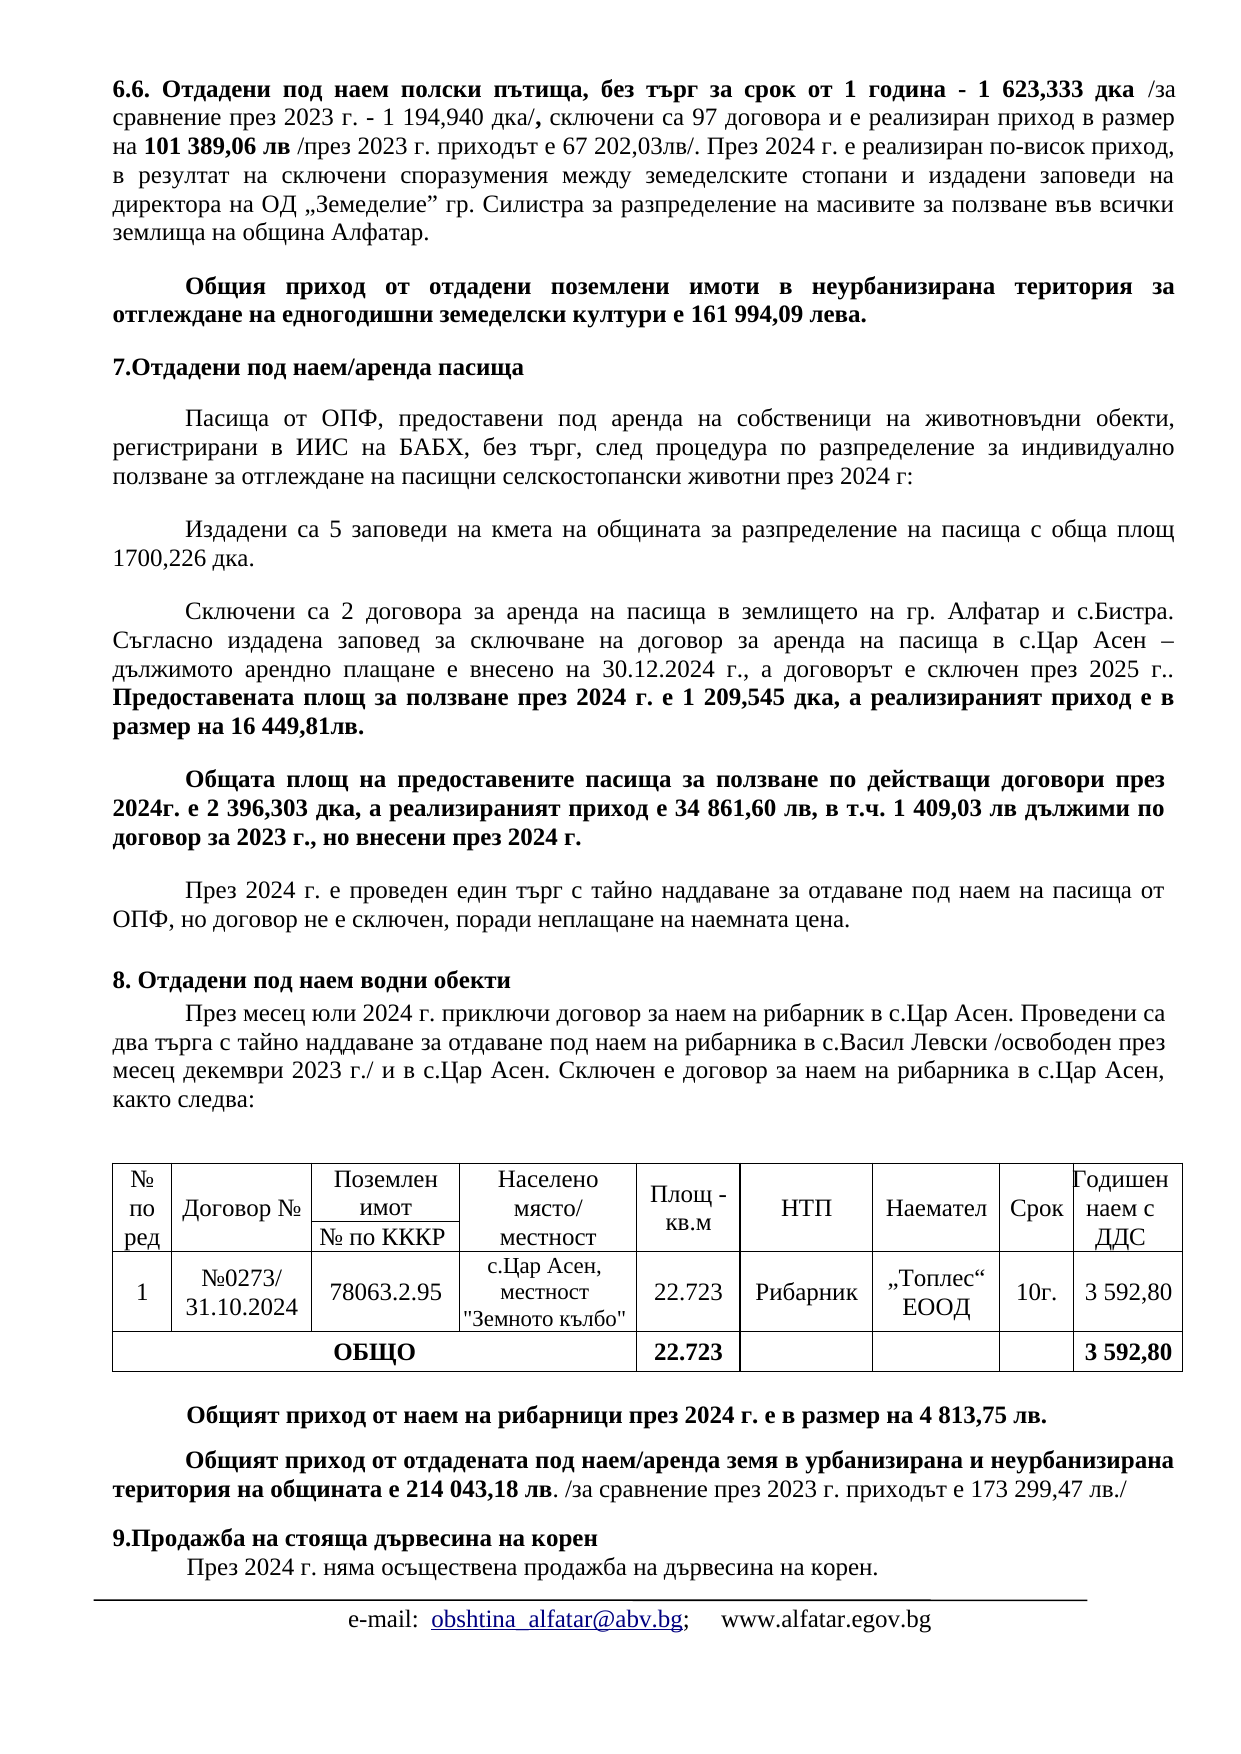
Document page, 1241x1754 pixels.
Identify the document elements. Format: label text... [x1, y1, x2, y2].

table_cell [1000, 1332, 1073, 1371]
table_cell 3 592,80 [1074, 1252, 1182, 1331]
text Общият приход от отдадената под наем/аренда земя в урбанизирана и неурбанизирана територия на общината е 214 043,18 лв. /за сравнение през 2023 г. приходът е 173 299,47 лв./ [112, 1445, 1176, 1503]
text Пасища от ОПФ, предоставени под аренда на собственици на животновъдни обекти, регистрирани в ИИС на БАБХ, без търг, след процедура по разпределение за индивидуално ползване за отглеждане на пасищни селскостопански животни през 2024 г: [112, 403, 1176, 489]
table_cell №0273/ 31.10.2024 [172, 1252, 311, 1331]
table_cell [741, 1332, 872, 1371]
table_cell „Топлес“ ЕООД [873, 1252, 999, 1331]
table_header Наемател [873, 1164, 999, 1251]
text 6.6. Отдадени под наем полски пътища, без търг за срок от 1 година - 1 623,333 дка /за сравнение през 2023 г. - 1 194,940 дка/, сключени са 97 договора и е реализиран приход в размер на 101 389,06 лв /през 2023 г. приходът е 67 202,03лв/. През 2024 г. е реализиран по-висок приход, в резултат на сключени споразумения между земеделските стопани и издадени заповеди на директора на ОД „Земеделие” гр. Силистра за разпределение на масивите за ползване във всички землища на община Алфатар. [112, 74, 1176, 246]
text 7.Отдадени под наем/аренда пасища [112, 352, 1176, 380]
table_cell 78063.2.95 [312, 1252, 459, 1331]
table_header Годишен наем с ДДС [1074, 1164, 1182, 1251]
table_cell [873, 1332, 999, 1371]
text Общият приход от наем на рибарници през 2024 г. е в размер на 4 813,75 лв. [112, 1401, 1176, 1429]
text Сключени са 2 договора за аренда на пасища в землището на гр. Алфатар и с.Бистра. Съгласно издадена заповед за сключване на договор за аренда на пасища в с.Цар Асен – дължимото арендно плащане е внесено на 30.12.2024 г., а договорът е сключен през 2025 г.. Предоставената площ за ползване през 2024 г. е 1 209,545 дка, а реализираният приход е в размер на 16 449,81лв. [112, 596, 1176, 740]
table_header Поземлен имот [312, 1164, 459, 1221]
text Издадени са 5 заповеди на кмета на общината за разпределение на пасища с обща площ 1700,226 дка. [112, 514, 1176, 572]
text 9.Продажба на стояща дървесина на корен [112, 1523, 1176, 1552]
table_cell 10г. [1000, 1252, 1073, 1331]
table_header Срок [1000, 1164, 1073, 1251]
table_cell 22.723 [637, 1332, 739, 1371]
table_header Договор № [172, 1164, 311, 1251]
table_cell Рибарник [741, 1252, 872, 1331]
text 8. Отдадени под наем водни обекти [112, 966, 1167, 994]
table_cell с.Цар Асен, местност "Земното кълбо" [460, 1252, 636, 1331]
table_header НТП [741, 1164, 872, 1251]
text През 2024 г. няма осъществена продажба на дървесина на корен. [112, 1552, 1176, 1581]
table_header № по ред [113, 1164, 171, 1251]
table_cell 1 [113, 1252, 171, 1331]
table_header Населено място/ местност [460, 1164, 636, 1251]
table_header Площ - кв.м [637, 1164, 739, 1251]
text През месец юли 2024 г. приключи договор за наем на рибарник в с.Цар Асен. Проведени са два търга с тайно наддаване за отдаване под наем на рибарника в с.Васил Левски /освободен през месец декември 2023 г./ и в с.Цар Асен. Сключен е договор за наем на рибарника в с.Цар Асен, както следва: [112, 998, 1167, 1113]
text Общата площ на предоставените пасища за ползване по действащи договори през 2024г. е 2 396,303 дка, а реализираният приход е 34 861,60 лв, в т.ч. 1 409,03 лв дължими по договор за 2023 г., но внесени през 2024 г. [112, 764, 1167, 851]
table_cell ОБЩО [113, 1332, 636, 1371]
table_cell 3 592,80 [1074, 1332, 1182, 1371]
table_cell № по КККР [312, 1222, 459, 1251]
text През 2024 г. е проведен един търг с тайно наддаване за отдаване под наем на пасища от ОПФ, но договор не е сключен, поради неплащане на наемната цена. [112, 875, 1167, 933]
text Общия приход от отдадени поземлени имоти в неурбанизирана територия за отглеждане на едногодишни земеделски култури е 161 994,09 лева. [112, 271, 1176, 328]
table_cell 22.723 [637, 1252, 739, 1331]
